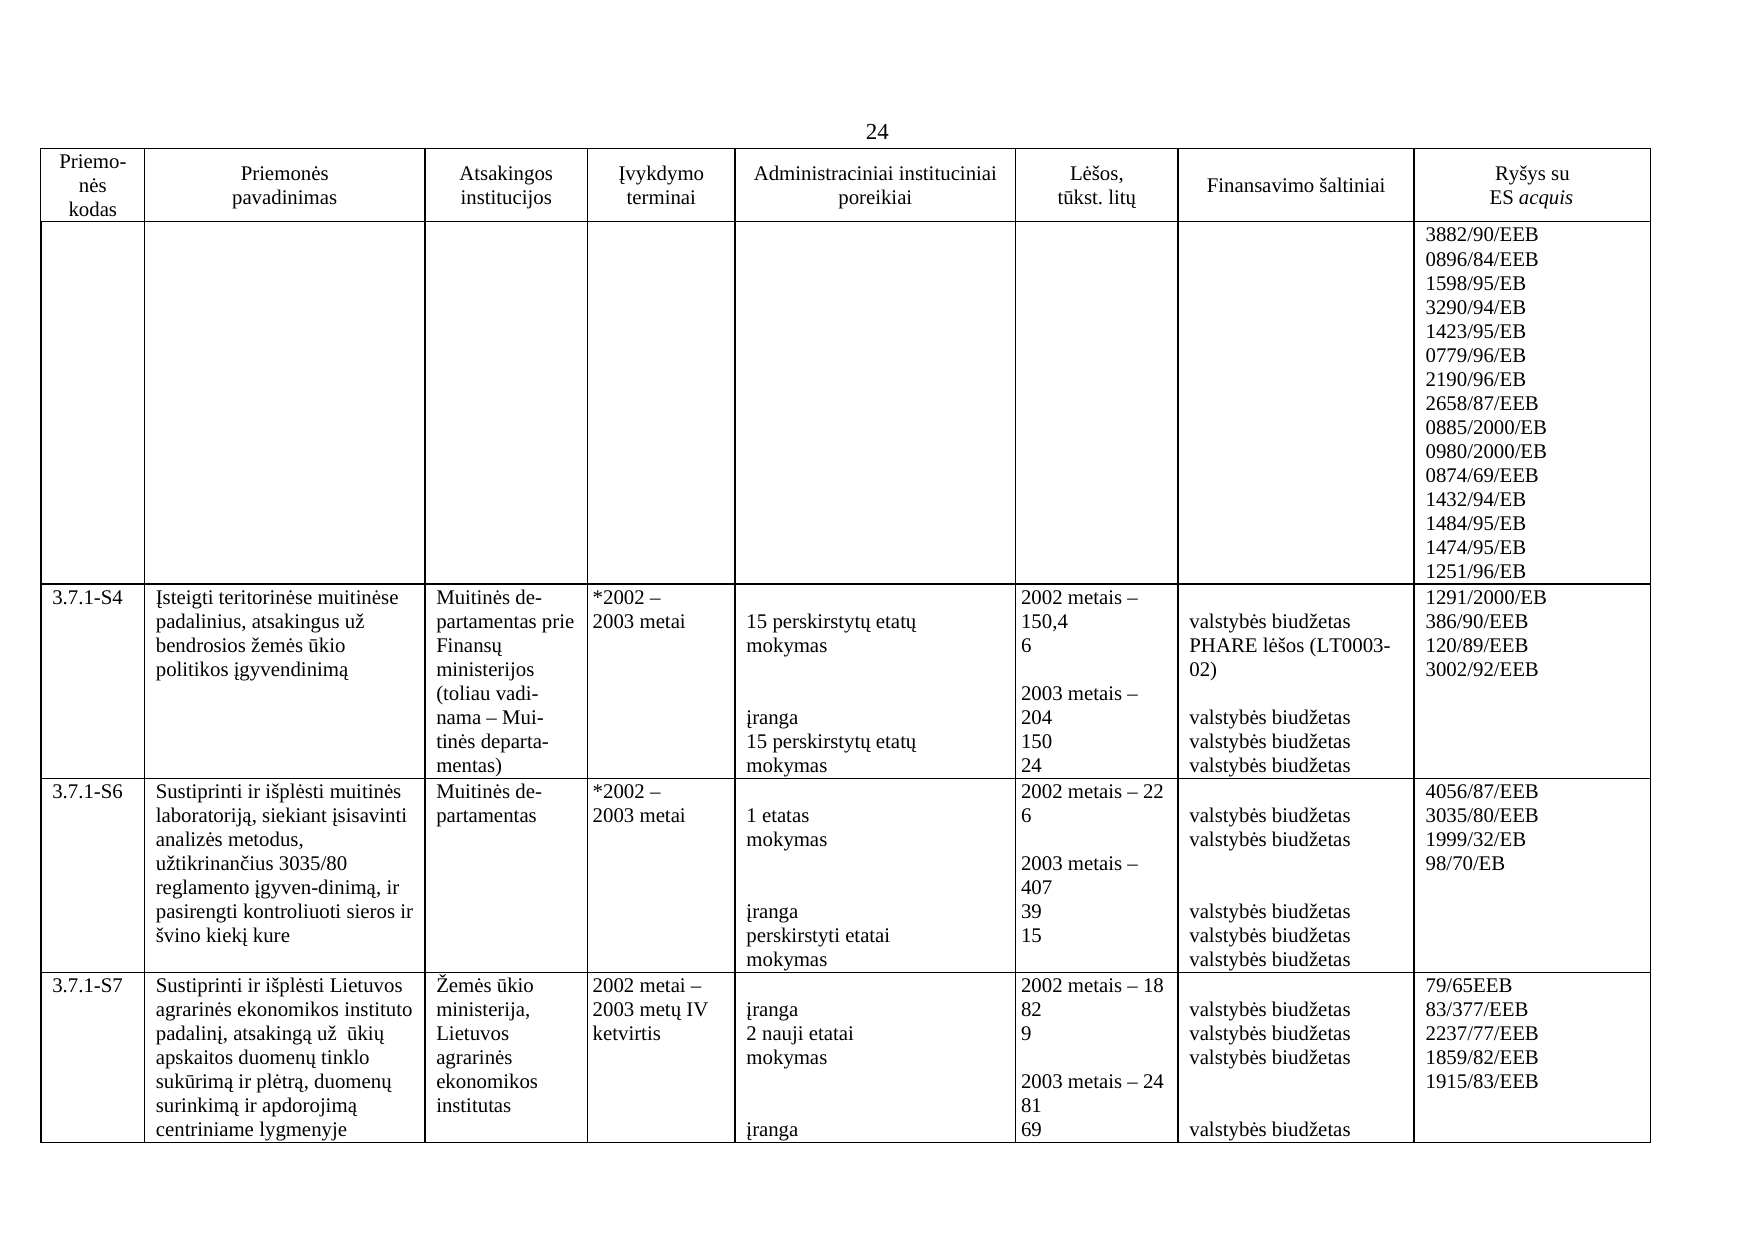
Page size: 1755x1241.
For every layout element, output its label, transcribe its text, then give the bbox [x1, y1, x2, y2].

table_cell [145, 222, 424, 583]
table_header Priemo-nės kodas [41, 149, 144, 221]
table_cell 2002 metais – 150,4 6 2003 metais – 204 150 24 [1016, 585, 1177, 777]
table_cell Sustiprinti ir išplėsti Lietuvos agrarinės ekonomikos instituto padalinį, atsakingą už ūkių apskaitos duomenų tinklo sukūrimą ir plėtrą, duomenų surinkimą ir apdorojimą centriniame lygmenyje [145, 973, 424, 1141]
table_cell [1179, 222, 1413, 583]
table_cell 2002 metai – 2003 metų IV ketvirtis [588, 973, 734, 1141]
table_cell 1 etatas mokymas įranga perskirstyti etatai mokymas [736, 779, 1015, 971]
table_cell 2002 metais – 22 6 2003 metais – 407 39 15 [1016, 779, 1177, 971]
table_cell Sustiprinti ir išplėsti muitinės laboratoriją, siekiant įsisavinti analizės metodus, užtikrinančius 3035/80 reglamento įgyven-dinimą, ir pasirengti kontroliuoti sieros ir švino kiekį kure [145, 779, 424, 971]
table_cell Muitinės de-partamentas prie Finansų ministerijos (toliau vadi-nama – Mui-tinės departa-mentas) [426, 585, 587, 777]
table_cell Įsteigti teritorinėse muitinėse padalinius, atsakingus už bendrosios žemės ūkio politikos įgyvendinimą [145, 585, 424, 777]
table_cell 3.7.1-S4 [42, 585, 144, 777]
table_cell [42, 222, 144, 583]
table_cell [426, 222, 587, 583]
table_cell 79/65EEB 83/377/EEB 2237/77/EEB 1859/82/EEB 1915/83/EEB [1415, 973, 1650, 1141]
table_cell 4056/87/EEB 3035/80/EEB 1999/32/EB 98/70/EB [1415, 779, 1650, 971]
table_cell įranga 2 nauji etatai mokymas įranga [736, 973, 1015, 1141]
table_cell valstybės biudžetas valstybės biudžetas valstybės biudžetas valstybės biudžetas [1179, 973, 1413, 1141]
table_header Administraciniai instituciniai poreikiai [736, 149, 1015, 221]
table_cell 1291/2000/EB 386/90/EEB 120/89/EEB 3002/92/EEB [1415, 585, 1650, 777]
table_cell valstybės biudžetas PHARE lėšos (LT0003-02) valstybės biudžetas valstybės biudžetas valstybės biudžetas [1179, 585, 1413, 777]
table_cell 3.7.1-S6 [42, 779, 144, 971]
table_header Atsakingos institucijos [426, 149, 587, 221]
table_cell [1016, 222, 1177, 583]
table_cell 15 perskirstytų etatų mokymas įranga 15 perskirstytų etatų mokymas [736, 585, 1015, 777]
table_cell Žemės ūkio ministerija, Lietuvos agrarinės ekonomikos institutas [426, 973, 587, 1141]
table_cell 2002 metais – 18 82 9 2003 metais – 24 81 69 [1016, 973, 1177, 1141]
table_cell [736, 222, 1015, 583]
table_cell 3.7.1-S7 [42, 973, 144, 1141]
table_header Ryšys su ES acquis [1415, 149, 1650, 221]
table_cell Muitinės de-partamentas [426, 779, 587, 971]
table_cell *2002 – 2003 metai [588, 585, 734, 777]
table_cell [588, 222, 734, 583]
table_header Finansavimo šaltiniai [1179, 149, 1413, 221]
table_cell *2002 – 2003 metai [588, 779, 734, 971]
table_header Lėšos, tūkst. litų [1016, 149, 1177, 221]
table_header Įvykdymo terminai [588, 149, 734, 221]
table_cell 3882/90/EEB 0896/84/EEB 1598/95/EB 3290/94/EB 1423/95/EB 0779/96/EB 2190/96/EB 2658/87/EEB 0885/2000/EB 0980/2000/EB 0874/69/EEB 1432/94/EB 1484/95/EB 1474/95/EB 1251/96/EB [1415, 222, 1650, 583]
table_cell valstybės biudžetas valstybės biudžetas valstybės biudžetas valstybės biudžetas valstybės biudžetas [1179, 779, 1413, 971]
table_header Priemonės pavadinimas [145, 149, 424, 221]
